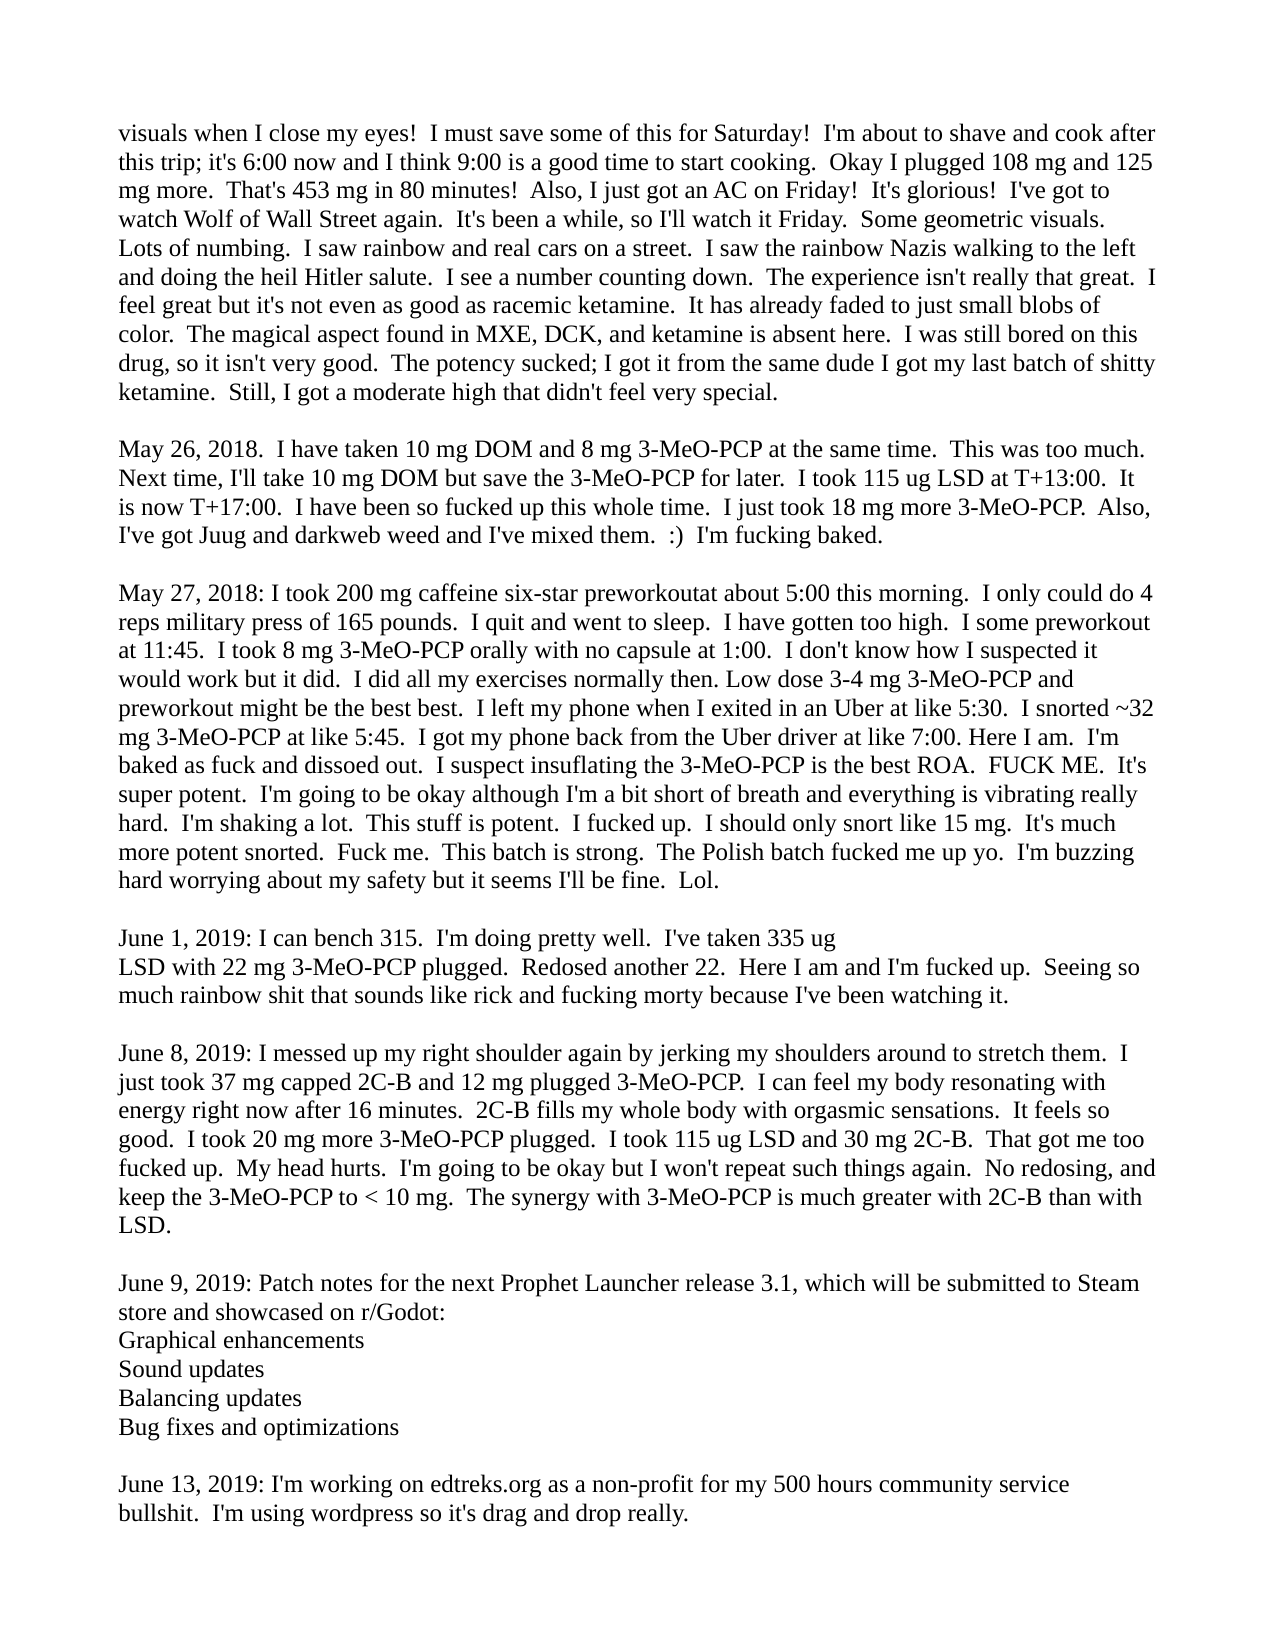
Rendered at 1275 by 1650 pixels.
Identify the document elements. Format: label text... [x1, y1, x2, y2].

text June 8, 2019: I messed up my right shoulder again by jerking my shoulders around to stretch them. I just took 37 mg capped 2C-B and 12 mg plugged 3-MeO-PCP. I can feel my body resonating with energy right now after 16 minutes. 2C-B fills my whole body with orgasmic sensations. It feels so good. I took 20 mg more 3-MeO-PCP plugged. I took 115 ug LSD and 30 mg 2C-B. That got me too fucked up. My head hurts. I'm going to be okay but I won't repeat such things again. No redosing, and keep the 3-MeO-PCP to < 10 mg. The synergy with 3-MeO-PCP is much greater with 2C-B than with LSD. [118, 1038, 1157, 1239]
text June 13, 2019: I'm working on edtreks.org as a non-profit for my 500 hours community service bullshit. I'm using wordpress so it's drag and drop really. [118, 1469, 1157, 1527]
text May 27, 2018: I took 200 mg caffeine six-star preworkoutat about 5:00 this morning. I only could do 4 reps military press of 165 pounds. I quit and went to sleep. I have gotten too high. I some preworkout at 11:45. I took 8 mg 3-MeO-PCP orally with no capsule at 1:00. I don't know how I suspected it would work but it did. I did all my exercises normally then. Low dose 3-4 mg 3-MeO-PCP and preworkout might be the best best. I left my phone when I exited in an Uber at like 5:30. I snorted ~32 mg 3-MeO-PCP at like 5:45. I got my phone back from the Uber driver at like 7:00. Here I am. I'm baked as fuck and dissoed out. I suspect insuflating the 3-MeO-PCP is the best ROA. FUCK ME. It's super potent. I'm going to be okay although I'm a bit short of breath and everything is vibrating really hard. I'm shaking a lot. This stuff is potent. I fucked up. I should only snort like 15 mg. It's much more potent snorted. Fuck me. This batch is strong. The Polish batch fucked me up yo. I'm buzzing hard worrying about my safety but it seems I'll be fine. Lol. [118, 578, 1157, 894]
text LSD with 22 mg 3-MeO-PCP plugged. Redosed another 22. Here I am and I'm fucked up. Seeing so much rainbow shit that sounds like rick and fucking morty because I've been watching it. [118, 952, 1157, 1009]
text Balancing updates [118, 1383, 1157, 1412]
text Bug fixes and optimizations [118, 1412, 1157, 1441]
text June 1, 2019: I can bench 315. I'm doing pretty well. I've taken 335 ug [118, 923, 1157, 952]
text visuals when I close my eyes! I must save some of this for Saturday! I'm about to shave and cook after this trip; it's 6:00 now and I think 9:00 is a good time to start cooking. Okay I plugged 108 mg and 125 mg more. That's 453 mg in 80 minutes! Also, I just got an AC on Friday! It's glorious! I've got to watch Wolf of Wall Street again. It's been a while, so I'll watch it Friday. Some geometric visuals. Lots of numbing. I saw rainbow and real cars on a street. I saw the rainbow Nazis walking to the left and doing the heil Hitler salute. I see a number counting down. The experience isn't really that great. I feel great but it's not even as good as racemic ketamine. It has already faded to just small blobs of color. The magical aspect found in MXE, DCK, and ketamine is absent here. I was still bored on this drug, so it isn't very good. The potency sucked; I got it from the same dude I got my last batch of shitty ketamine. Still, I got a moderate high that didn't feel very special. [118, 118, 1157, 406]
text Sound updates [118, 1354, 1157, 1383]
text May 26, 2018. I have taken 10 mg DOM and 8 mg 3-MeO-PCP at the same time. This was too much. Next time, I'll take 10 mg DOM but save the 3-MeO-PCP for later. I took 115 ug LSD at T+13:00. It is now T+17:00. I have been so fucked up this whole time. I just took 18 mg more 3-MeO-PCP. Also, I've got Juug and darkweb weed and I've mixed them. :) I'm fucking baked. [118, 434, 1157, 549]
text June 9, 2019: Patch notes for the next Prophet Launcher release 3.1, which will be submitted to Steam store and showcased on r/Godot: [118, 1268, 1157, 1326]
text Graphical enhancements [118, 1326, 1157, 1354]
